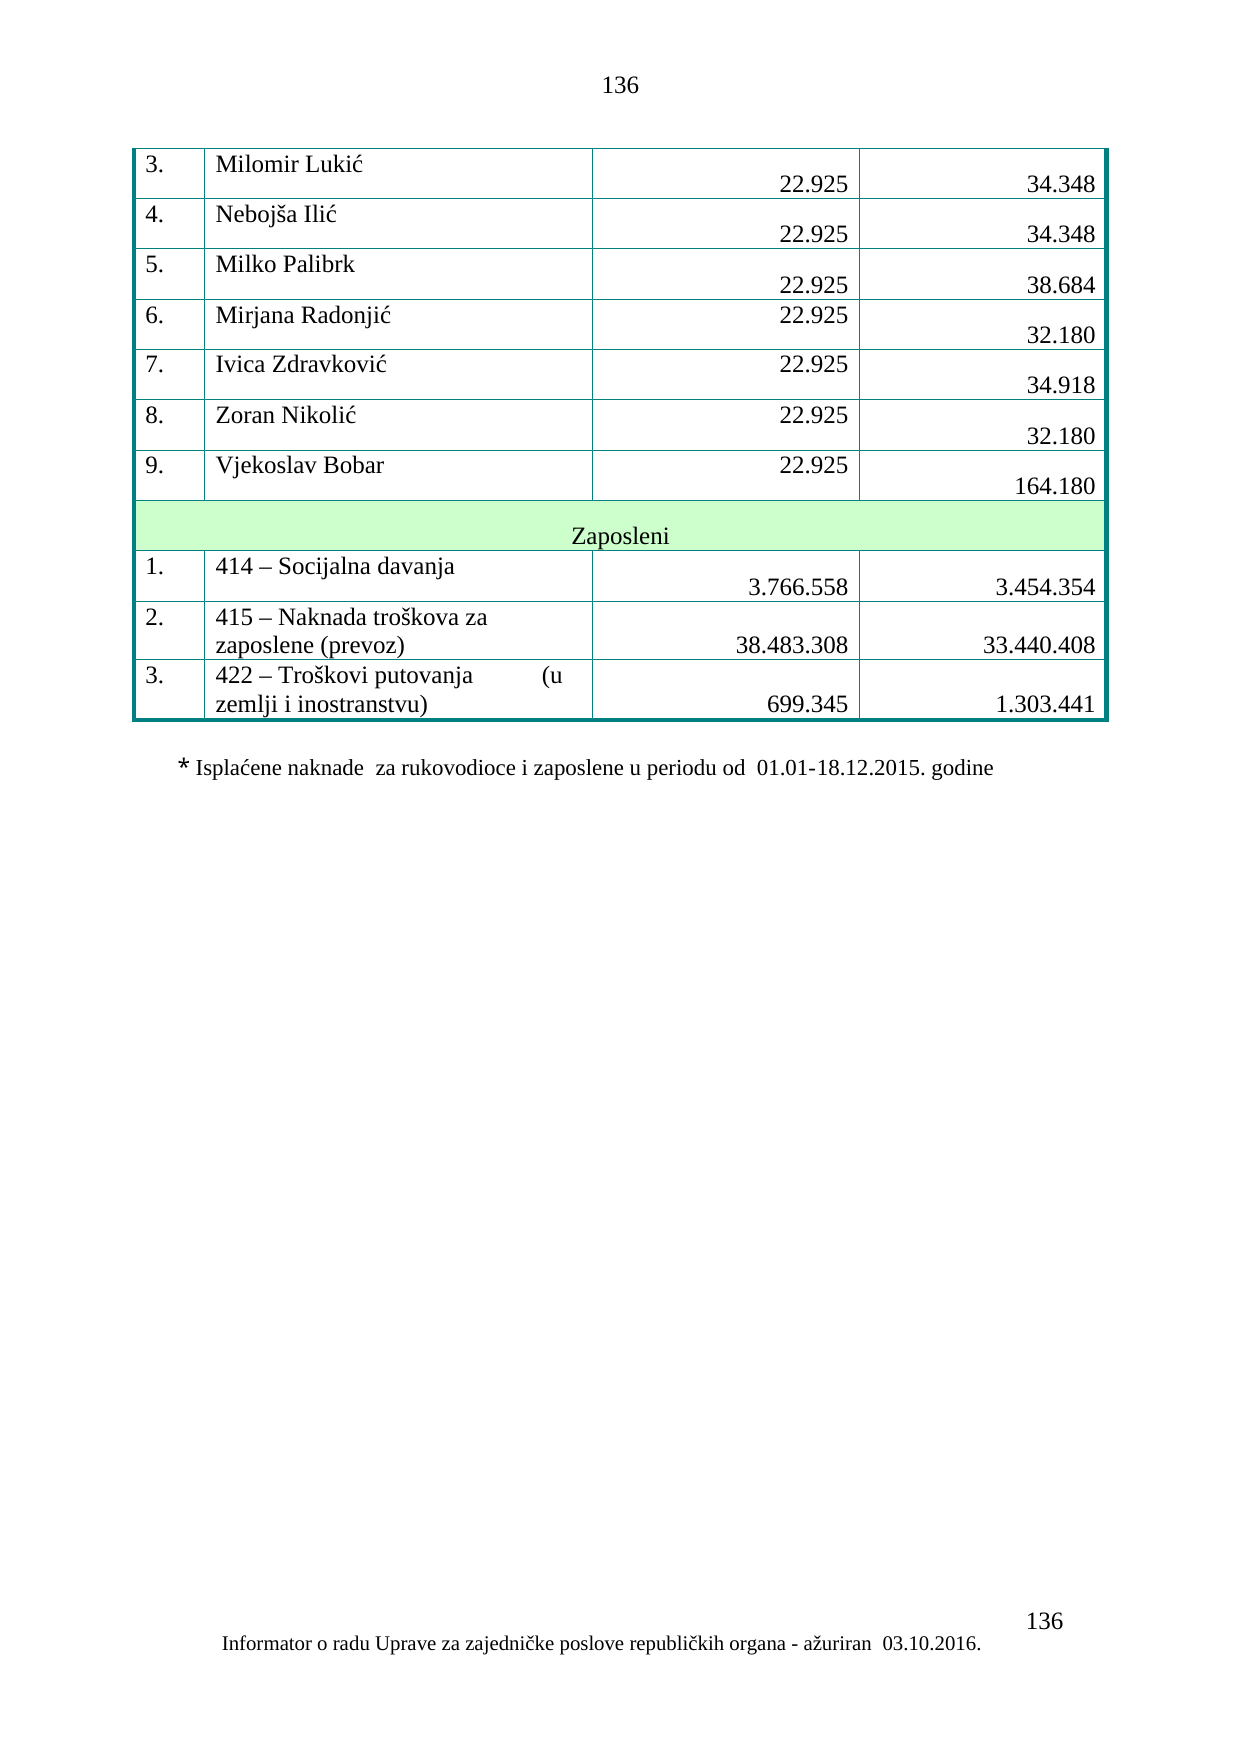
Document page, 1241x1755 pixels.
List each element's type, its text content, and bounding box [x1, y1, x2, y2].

table_cell 22.925 [593, 199, 859, 248]
table_cell 3.454.354 [860, 551, 1104, 601]
table_cell 3. [136, 660, 204, 718]
table_cell Ivica Zdravković [205, 350, 592, 399]
text * Isplaćene naknade za rukovodioce i zaposlene u periodu od 01.01-18.12.2015. godine [177, 751, 1063, 782]
table_cell 22.925 [593, 300, 859, 349]
table_cell Milomir Lukić [205, 149, 592, 198]
table_cell 34.348 [860, 149, 1104, 198]
table_cell Zoran Nikolić [205, 400, 592, 449]
table_cell Zaposleni [136, 501, 1104, 550]
table_cell 22.925 [593, 149, 859, 198]
table_cell Vjekoslav Bobar [205, 451, 592, 500]
table_cell 164.180 [860, 451, 1104, 500]
table_cell 422 – Troškovi putovanja (u zemlјi i inostranstvu) [205, 660, 592, 718]
table_cell 7. [136, 350, 204, 399]
table_cell 9. [136, 451, 204, 500]
table_cell 38.684 [860, 249, 1104, 299]
table_cell 3. [136, 149, 204, 198]
table_cell 22.925 [593, 350, 859, 399]
table_cell 22.925 [593, 249, 859, 299]
table_cell 22.925 [593, 400, 859, 449]
table_cell 1. [136, 551, 204, 601]
table_cell 3.766.558 [593, 551, 859, 601]
table_cell 8. [136, 400, 204, 449]
table_cell 32.180 [860, 400, 1104, 449]
table_cell Mirjana Radonjić [205, 300, 592, 349]
table_cell 34.918 [860, 350, 1104, 399]
table_cell 414 – Socijalna davanja [205, 551, 592, 601]
table_cell 32.180 [860, 300, 1104, 349]
table_cell 415 – Naknada troškova za zaposlene (prevoz) [205, 602, 592, 659]
table_cell 34.348 [860, 199, 1104, 248]
table_cell 1.303.441 [860, 660, 1104, 718]
table_cell 5. [136, 249, 204, 299]
table_cell 22.925 [593, 451, 859, 500]
table_cell 2. [136, 602, 204, 659]
table_cell 38.483.308 [593, 602, 859, 659]
table_cell 6. [136, 300, 204, 349]
table_cell 699.345 [593, 660, 859, 718]
table_cell Nebojša Ilić [205, 199, 592, 248]
table_cell Milko Palibrk [205, 249, 592, 299]
table_cell 4. [136, 199, 204, 248]
table_cell 33.440.408 [860, 602, 1104, 659]
